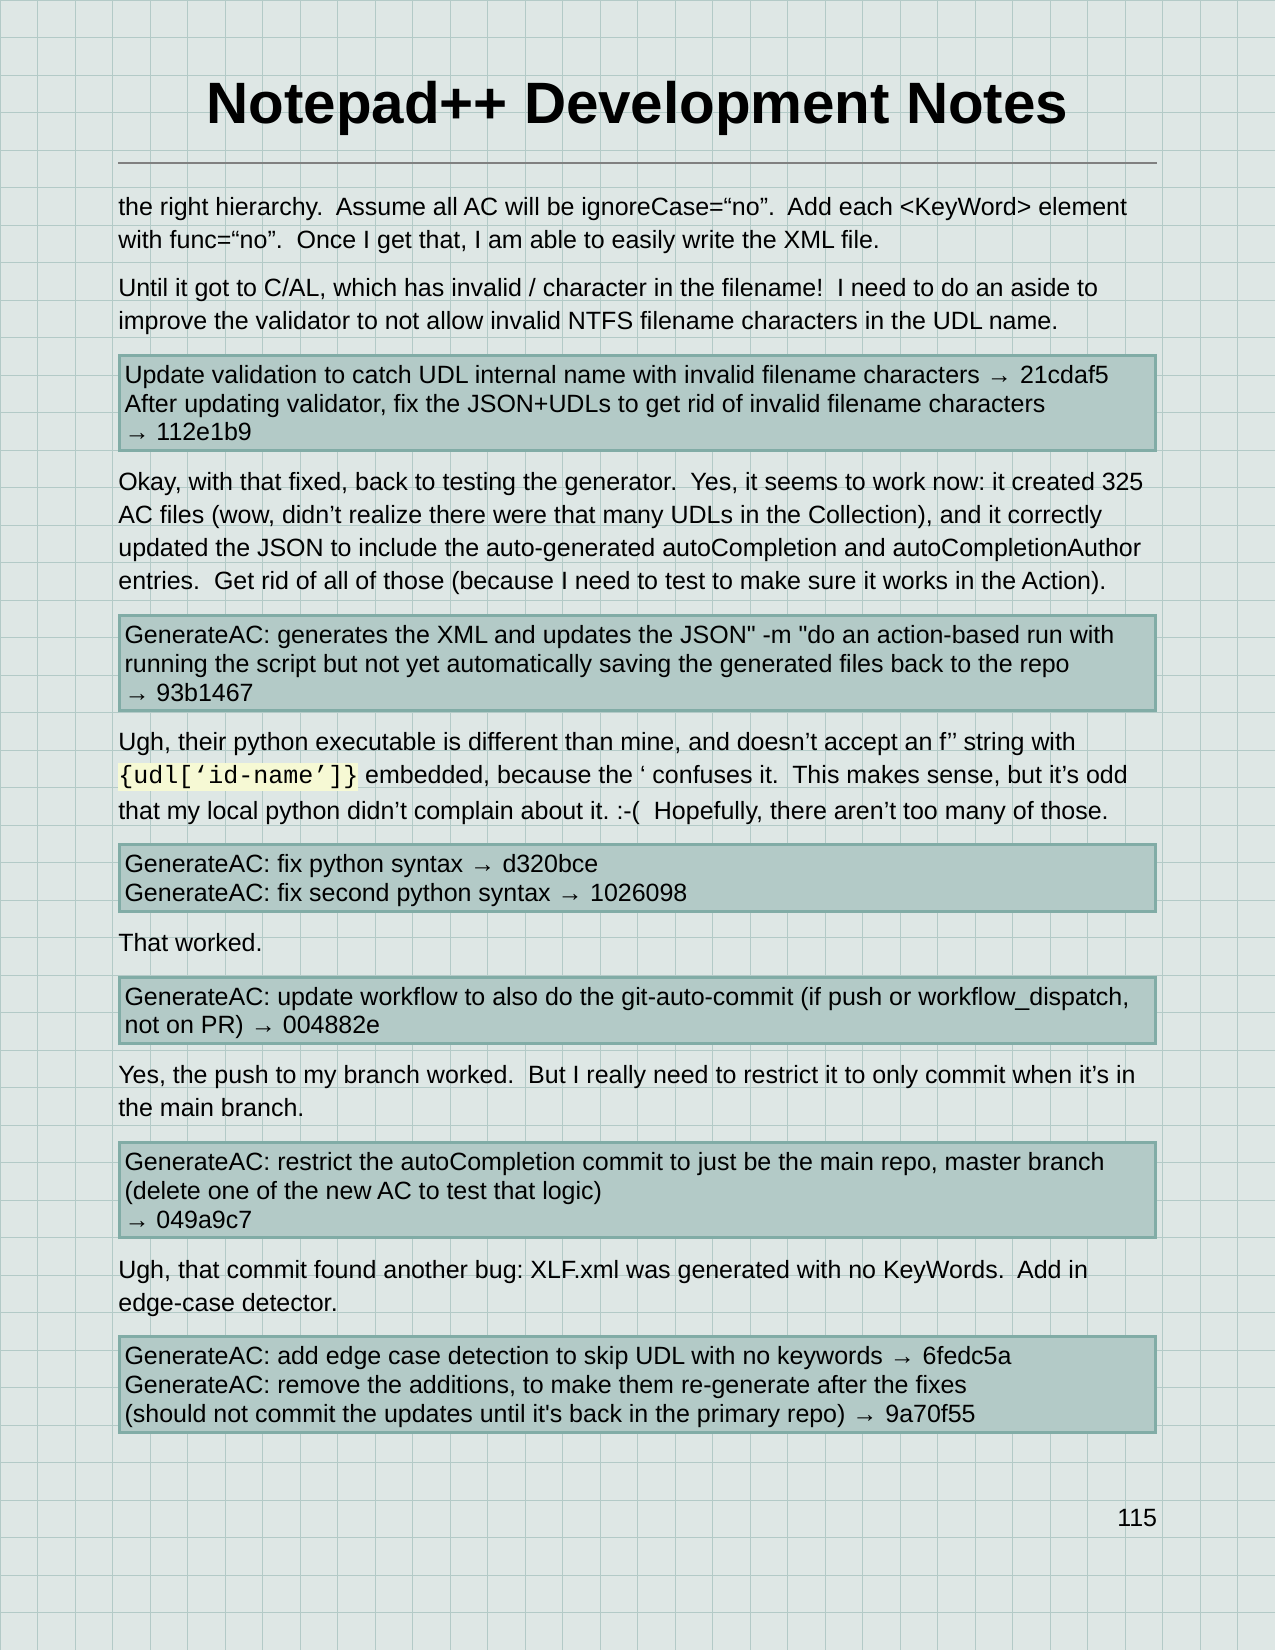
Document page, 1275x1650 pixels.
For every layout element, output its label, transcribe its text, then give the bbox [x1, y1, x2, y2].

text Update validation to catch UDL internal name with invalid filename characters → 21cdaf5 [121, 357, 1154, 382]
text the right hierarchy. Assume all AC will be ignoreCase=“no”. Add each <KeyWord> element with func=“no”. Once I get that, I am able to easily write the XML file. [118, 192, 1157, 254]
text That worked. [118, 928, 1157, 957]
text GenerateAC: generates the XML and updates the JSON" -m "do an action-based run with running the script but not yet automatically saving the generated files back to the repo → 93b1467 [121, 617, 1154, 709]
text GenerateAC: fix second python syntax → 1026098 [121, 872, 1154, 910]
text GenerateAC: update workflow to also do the git-auto-commit (if push or workflow_dispatch, not on PR) → 004882e [121, 979, 1154, 1042]
text Ugh, that commit found another bug: XLF.xml was generated with no KeyWords. Add in edge-case detector. [118, 1254, 1157, 1316]
text Yes, the push to my branch worked. But I really need to restrict it to only commit when it’s in the main branch. [118, 1060, 1157, 1122]
text Okay, with that fixed, back to testing the generator. Yes, it seems to work now: it created 325 AC files (wow, didn’t realize there were that many UDLs in the Collection), and it correctly updated the JSON to include the auto-generated autoCompletion and autoCompletionAuthor entries. Get rid of all of those (because I need to test to make sure it works in the Action). [118, 467, 1157, 595]
text GenerateAC: restrict the autoCompletion commit to just be the main repo, master branch (delete one of the new AC to test that logic) → 049a9c7 [121, 1144, 1154, 1236]
text GenerateAC: add edge case detection to skip UDL with no keywords → 6fedc5a [121, 1338, 1154, 1364]
text GenerateAC: fix python syntax → d320bce [121, 846, 1154, 872]
text Ugh, their python executable is different than mine, and doesn’t accept an f’’ string with {udl[‘id-name’]} embedded, because the ‘ confuses it. This makes sense, but it’s odd that my local python didn’t complain about it. :-( Hopefully, there aren’t too many of those. [118, 727, 1157, 824]
text GenerateAC: remove the additions, to make them re-generate after the fixes (should not commit the updates until it's back in the primary repo) → 9a70f55 [121, 1364, 1154, 1431]
text After updating validator, fix the JSON+UDLs to get rid of invalid filename characters → 112e1b9 [121, 382, 1154, 449]
text Until it got to C/AL, which has invalid / character in the filename! I need to do an aside to improve the validator to not allow invalid NTFS filename characters in the UDL name. [118, 273, 1157, 335]
